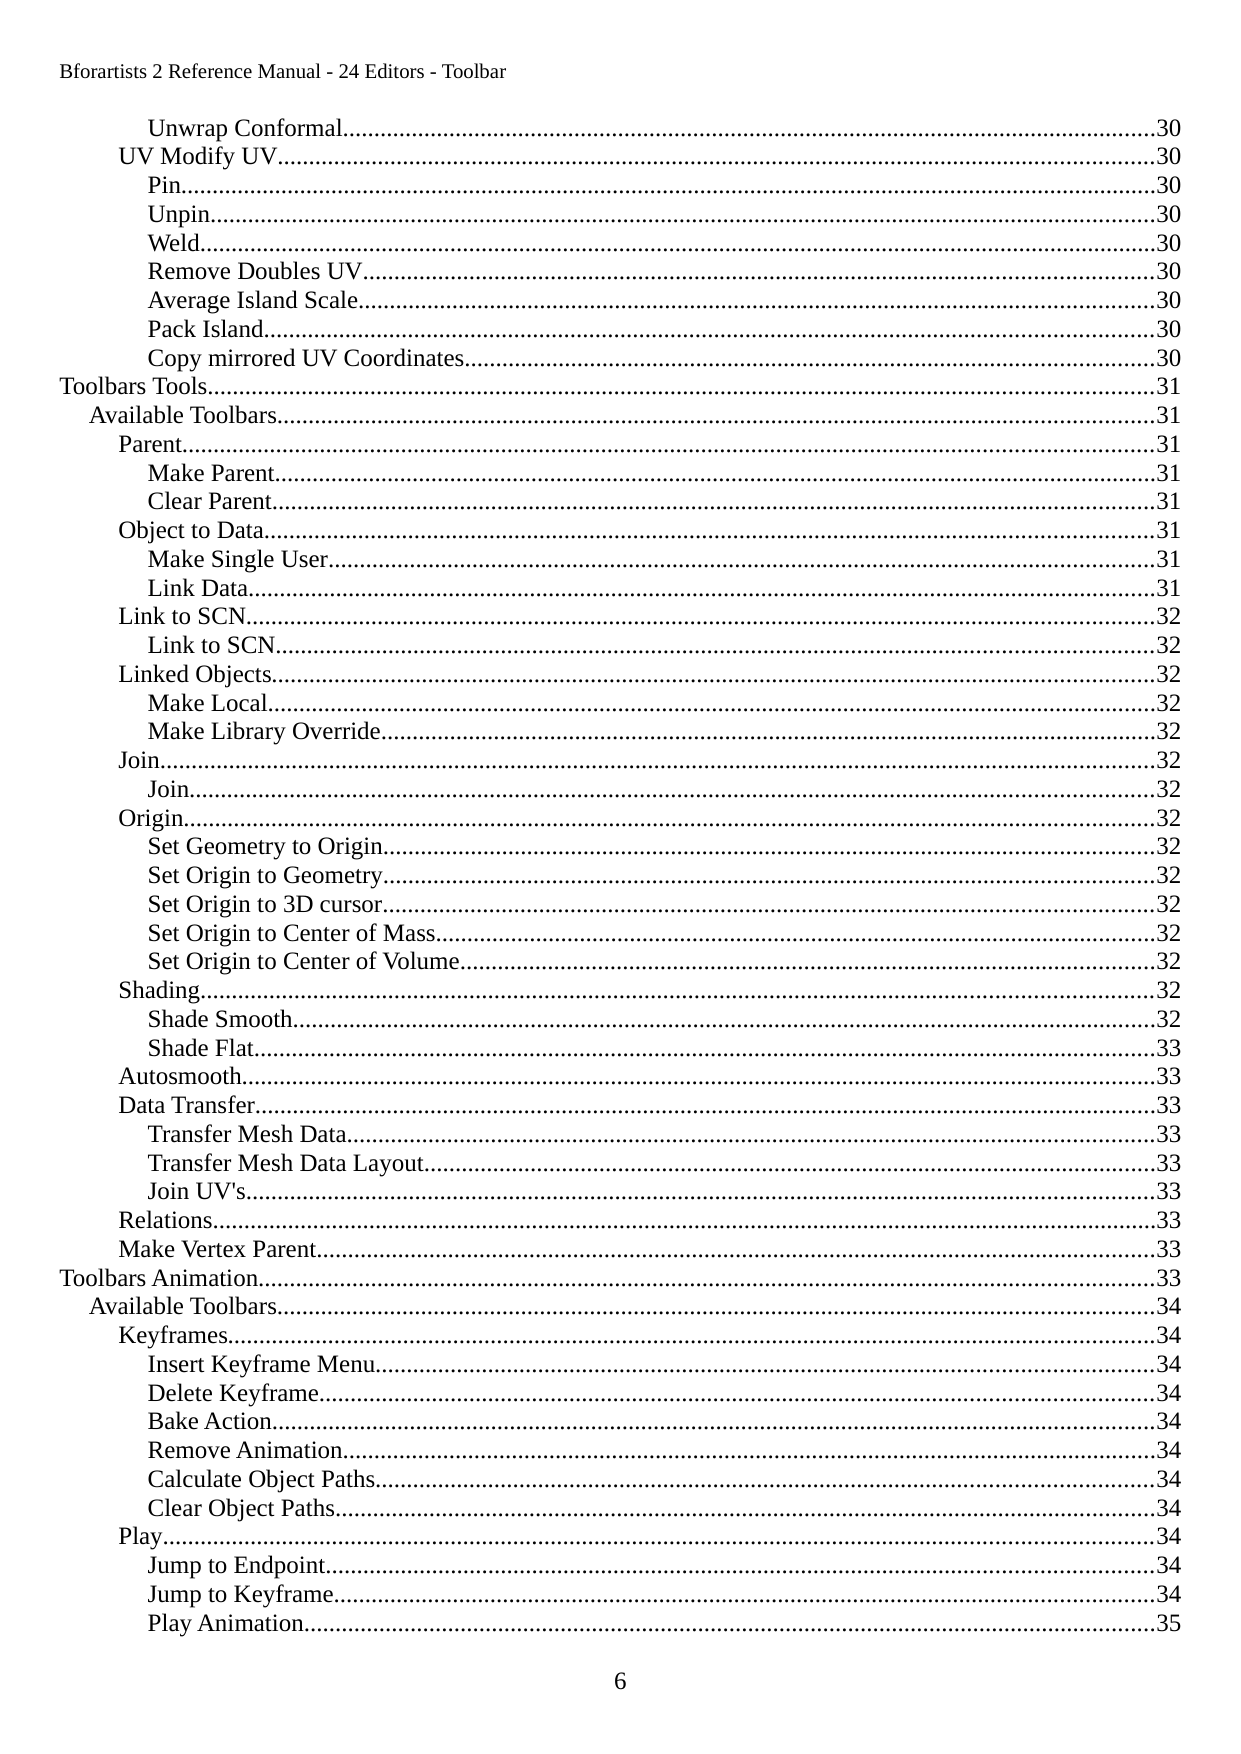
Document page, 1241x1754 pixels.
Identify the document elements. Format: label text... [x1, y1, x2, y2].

text Set Origin to Geometry 32 [147, 860, 1181, 889]
text Available Toolbars 34 [88, 1291, 1181, 1320]
text Jump to Keyframe 34 [147, 1579, 1181, 1608]
text Remove Doubles UV 30 [147, 256, 1181, 285]
text Autosmooth 33 [118, 1061, 1181, 1090]
text Link to SCN 32 [118, 601, 1181, 630]
text Set Origin to Center of Mass 32 [147, 918, 1181, 946]
text Delete Keyframe 34 [147, 1378, 1181, 1406]
text Parent 31 [118, 429, 1181, 458]
text Relations 33 [118, 1205, 1181, 1234]
text Shade Smooth 32 [147, 1004, 1181, 1033]
text Bake Action 34 [147, 1406, 1181, 1435]
text Make Local 32 [147, 688, 1181, 716]
text Copy mirrored UV Coordinates 30 [147, 343, 1181, 371]
text Make Single User 31 [147, 544, 1181, 573]
text Weld 30 [147, 228, 1181, 256]
text Set Geometry to Origin 32 [147, 831, 1181, 860]
text Average Island Scale 30 [147, 285, 1181, 314]
text Calculate Object Paths 34 [147, 1464, 1181, 1493]
text Clear Object Paths 34 [147, 1493, 1181, 1521]
text Data Transfer 33 [118, 1090, 1181, 1119]
text Set Origin to 3D cursor 32 [147, 889, 1181, 918]
text Link to SCN 32 [147, 630, 1181, 659]
text Unpin 30 [147, 199, 1181, 228]
text Available Toolbars 31 [88, 400, 1181, 429]
text Shade Flat 33 [147, 1033, 1181, 1061]
text Join 32 [118, 745, 1181, 774]
text Shading 32 [118, 975, 1181, 1004]
text Jump to Endpoint 34 [147, 1550, 1181, 1579]
text Play 34 [118, 1521, 1181, 1550]
text Pin 30 [147, 170, 1181, 199]
text Linked Objects 32 [118, 659, 1181, 688]
text Object to Data 31 [118, 515, 1181, 544]
text Clear Parent 31 [147, 486, 1181, 515]
text Join UV's 33 [147, 1176, 1181, 1205]
text Transfer Mesh Data 33 [147, 1119, 1181, 1148]
text Remove Animation 34 [147, 1435, 1181, 1464]
text Play Animation 35 [147, 1608, 1181, 1636]
text Make Vertex Parent 33 [118, 1234, 1181, 1263]
text Toolbars Animation 33 [59, 1263, 1181, 1291]
text Link Data 31 [147, 573, 1181, 601]
text Set Origin to Center of Volume 32 [147, 946, 1181, 975]
text Keyframes 34 [118, 1320, 1181, 1349]
text Insert Keyframe Menu 34 [147, 1349, 1181, 1378]
text Toolbars Tools 31 [59, 371, 1181, 400]
text Pack Island 30 [147, 314, 1181, 343]
text Origin 32 [118, 803, 1181, 831]
text Transfer Mesh Data Layout 33 [147, 1148, 1181, 1176]
text Make Library Override 32 [147, 716, 1181, 745]
text Unwrap Conformal 30 [147, 113, 1181, 141]
text Join 32 [147, 774, 1181, 803]
text Make Parent 31 [147, 458, 1181, 486]
text UV Modify UV 30 [118, 141, 1181, 170]
